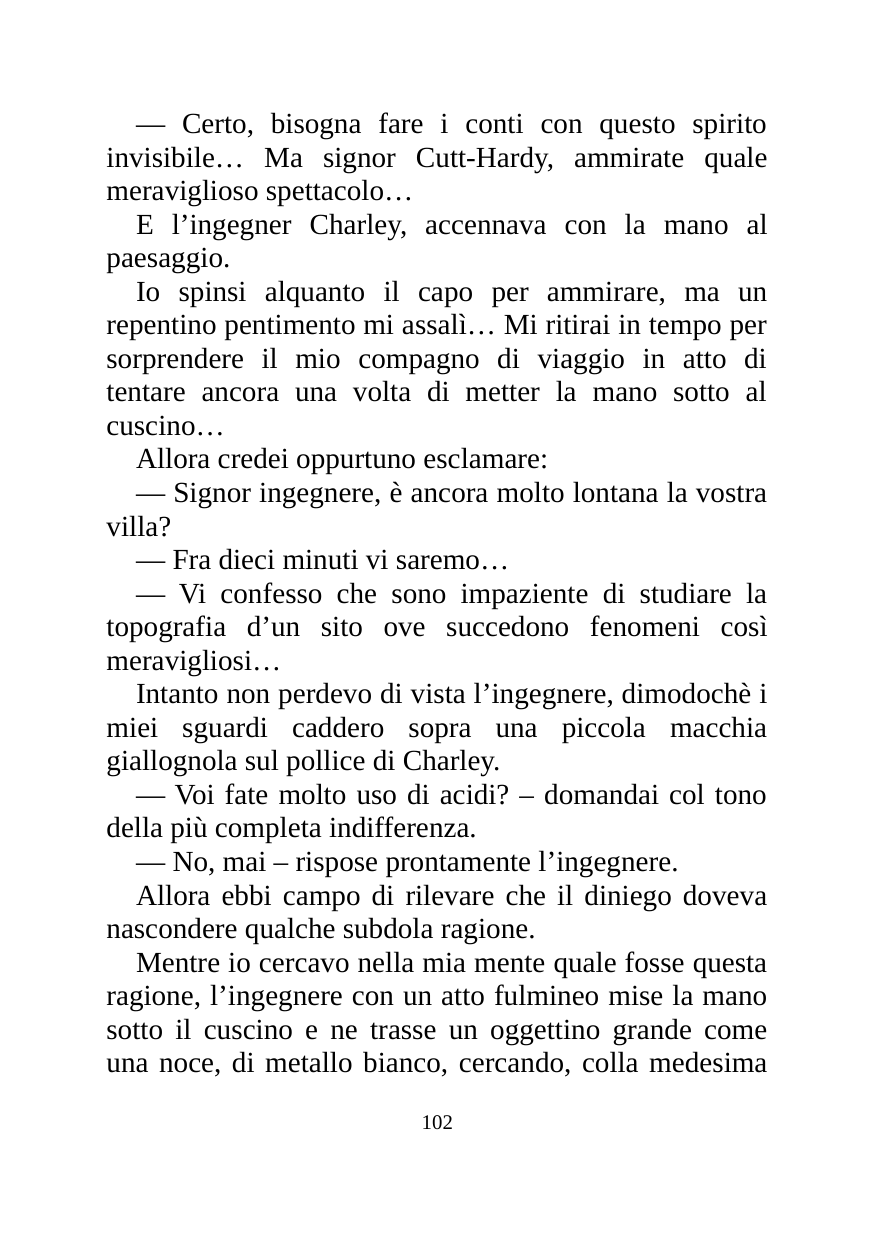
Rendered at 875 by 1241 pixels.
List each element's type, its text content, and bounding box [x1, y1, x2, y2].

text — No, mai – rispose prontamente l’ingegnere. [106, 844, 768, 878]
text Allora credei oppurtuno esclamare: [106, 442, 768, 475]
text Mentre io cercavo nella mia mente quale fosse questa ragione, l’ingegnere con un atto fulmineo mise la mano sotto il cuscino e ne trasse un oggettino grande come una noce, di metallo bianco, cercando, colla medesima [106, 945, 768, 1079]
text — Signor ingegnere, è ancora molto lontana la vostra villa? [106, 475, 768, 542]
text — Voi fate molto uso di acidi? – domandai col tono della più completa indifferenza. [106, 777, 768, 844]
text — Certo, bisogna fare i conti con questo spirito invisibile… Ma signor Cutt-Hardy, ammirate quale meraviglioso spettacolo… [106, 106, 768, 207]
text — Fra dieci minuti vi saremo… [106, 542, 768, 576]
text Io spinsi alquanto il capo per ammirare, ma un repentino pentimento mi assalì… Mi ritirai in tempo per sorprendere il mio compagno di viaggio in atto di tentare ancora una volta di metter la mano sotto al cuscino… [106, 274, 768, 442]
text Intanto non perdevo di vista l’ingegnere, dimodochè i miei sguardi caddero sopra una piccola macchia giallognola sul pollice di Charley. [106, 676, 768, 777]
text — Vi confesso che sono impaziente di studiare la topografia d’un sito ove succedono fenomeni così meravigliosi… [106, 576, 768, 676]
text Allora ebbi campo di rilevare che il diniego doveva nascondere qualche subdola ragione. [106, 878, 768, 945]
text E l’ingegner Charley, accennava con la mano al paesaggio. [106, 207, 768, 274]
